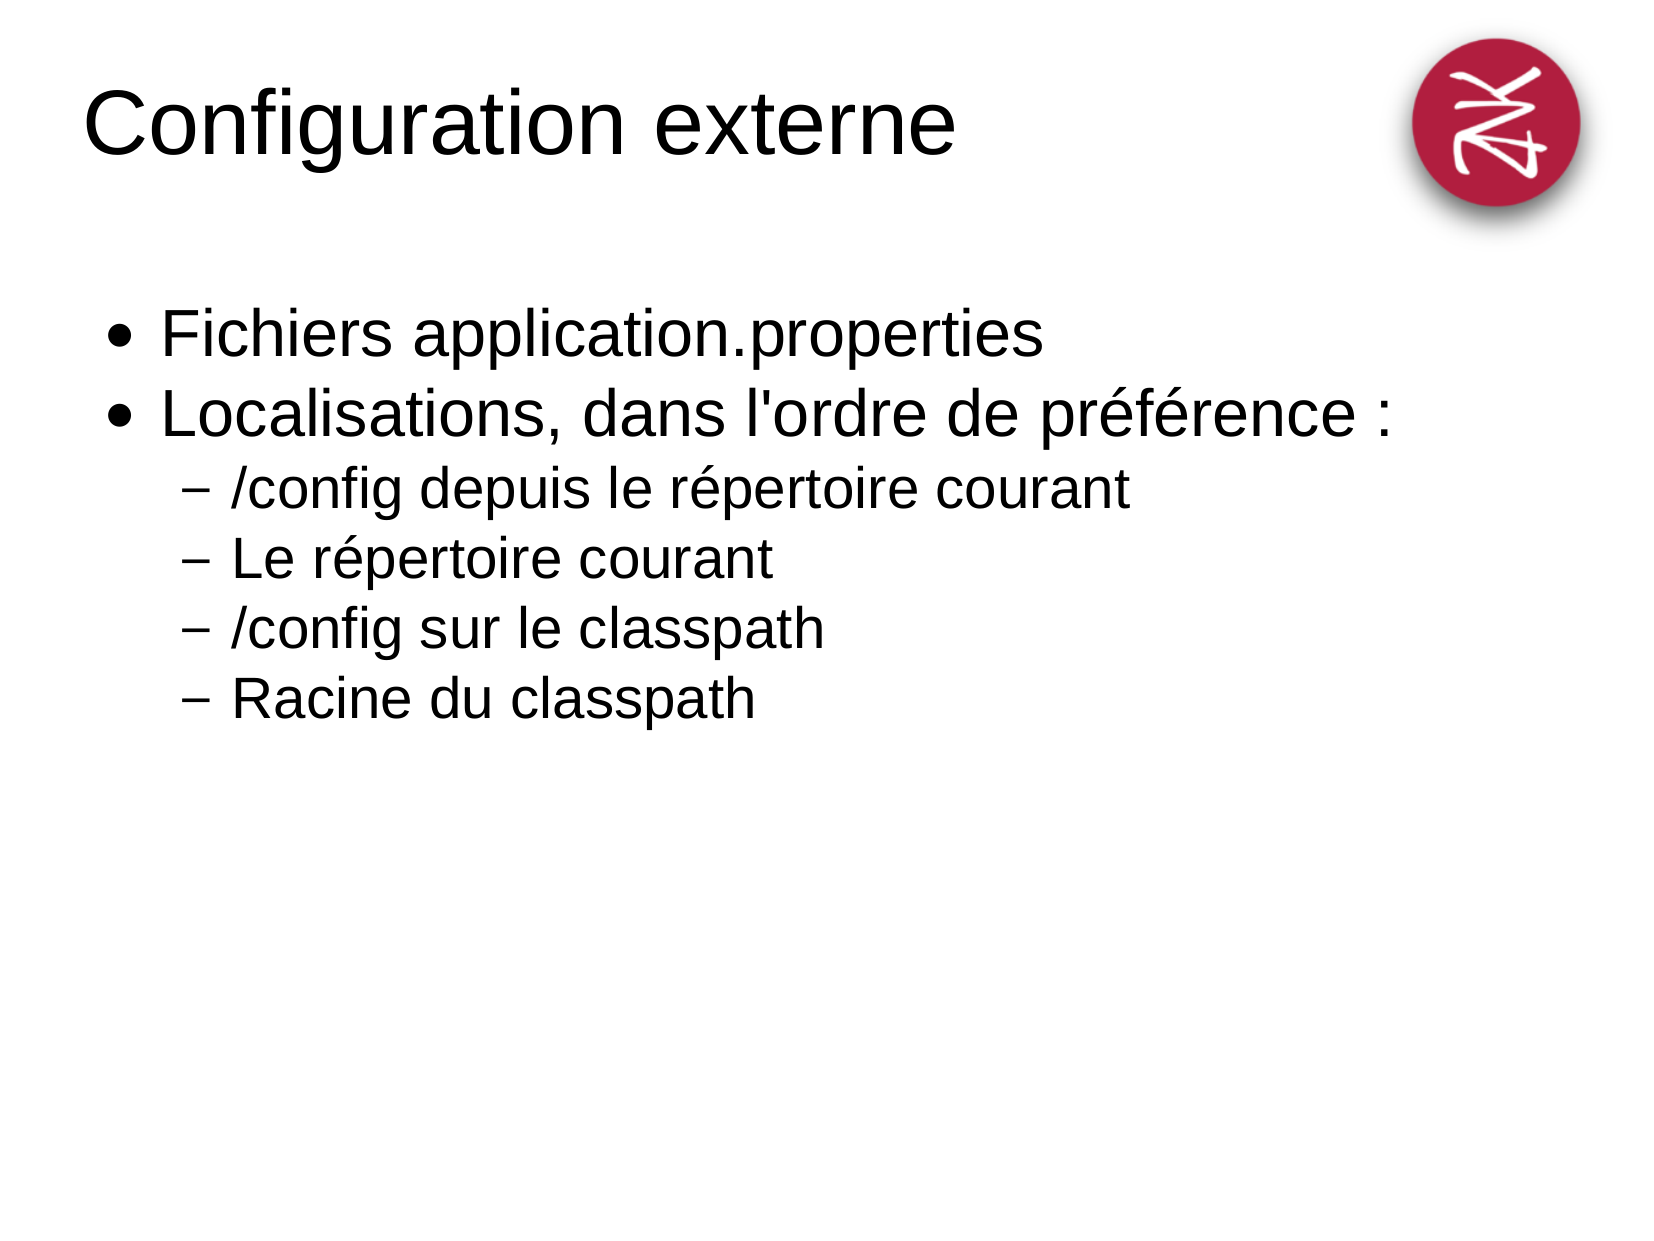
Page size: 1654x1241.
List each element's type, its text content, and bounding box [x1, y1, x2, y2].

text_box Configuration externe [82, 13, 1571, 221]
text_box Fichiers application.properties Localisations, dans l'ordre de préférence : /config depuis le répertoire courant Le répertoire courant /config sur le classpath Racine du classpath [90, 290, 1546, 1010]
picture [1374, 13, 1619, 258]
